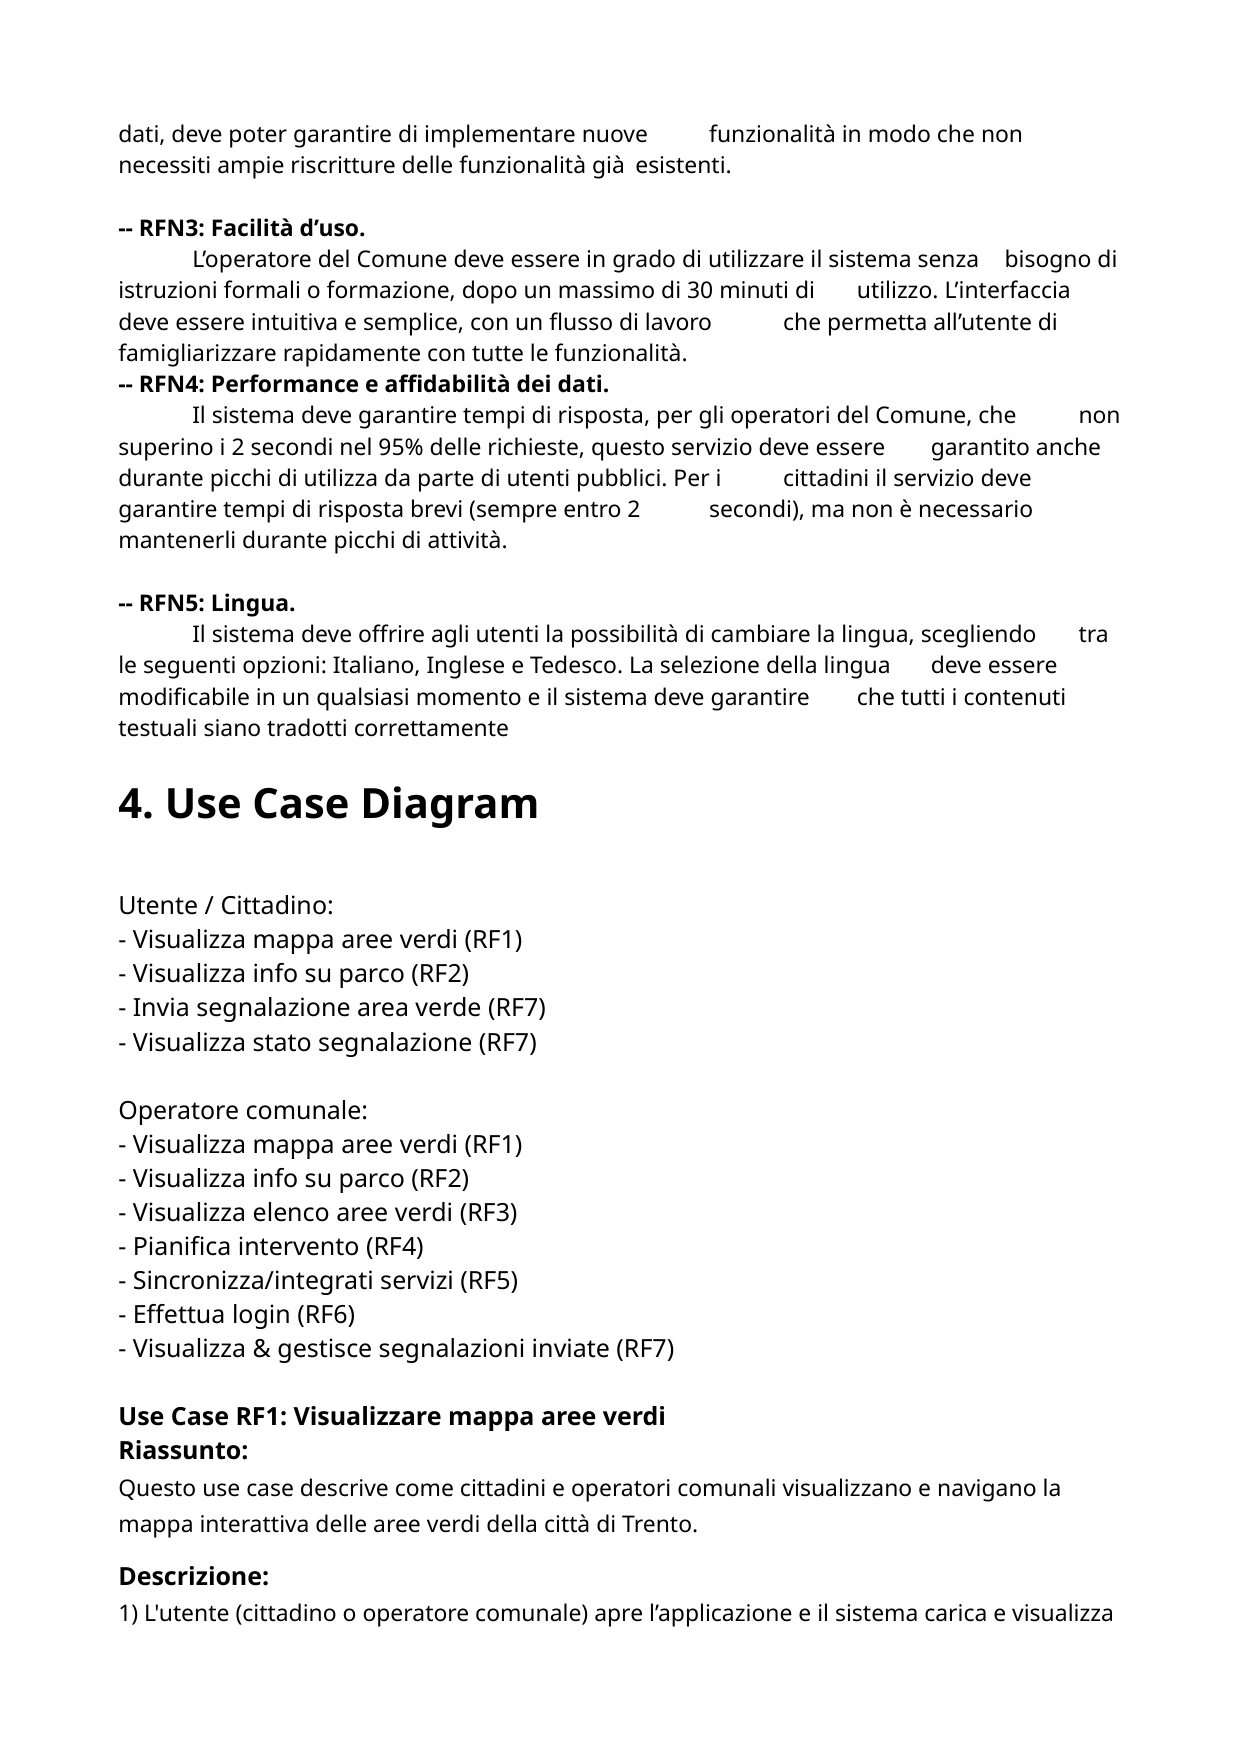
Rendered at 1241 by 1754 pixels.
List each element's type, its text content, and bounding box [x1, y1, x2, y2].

text - Visualizza stato segnalazione (RF7) [118, 1024, 1122, 1058]
text L’operatore del Comune deve essere in grado di utilizzare il sistema senza bisogno di istruzioni formali o formazione, dopo un massimo di 30 minuti di utilizzo. L’interfaccia deve essere intuitiva e semplice, con un flusso di lavoro che permetta all’utente di famigliarizzare rapidamente con tutte le funzionalità. [118, 243, 1122, 368]
text - Sincronizza/integrati servizi (RF5) [118, 1263, 1122, 1297]
text Descrizione: 1) L'utente (cittadino o operatore comunale) apre l’applicazione e il sistema carica e visualizza [118, 1558, 1122, 1628]
text - Invia segnalazione area verde (RF7) [118, 990, 1122, 1024]
text -- RFN3: Facilità d’uso. [118, 212, 1122, 243]
text - Visualizza info su parco (RF2) [118, 956, 1122, 990]
text -- RFN5: Lingua. [118, 587, 1122, 618]
text Operatore comunale: [118, 1092, 1122, 1126]
text - Visualizza & gestisce segnalazioni inviate (RF7) [118, 1331, 1122, 1365]
text Il sistema deve garantire tempi di risposta, per gli operatori del Comune, che non superino i 2 secondi nel 95% delle richieste, questo servizio deve essere garantito anche durante picchi di utilizza da parte di utenti pubblici. Per i cittadini il servizio deve garantire tempi di risposta brevi (sempre entro 2 secondi), ma non è necessario mantenerli durante picchi di attività. [118, 399, 1122, 556]
text -- RFN4: Performance e affidabilità dei dati. [118, 368, 1122, 399]
text Utente / Cittadino: [118, 888, 1122, 922]
text - Effettua login (RF6) [118, 1297, 1122, 1331]
text - Visualizza mappa aree verdi (RF1) [118, 1126, 1122, 1160]
subtitle Use Case RF1: Visualizzare mappa aree verdi [118, 1399, 1122, 1433]
text 4. Use Case Diagram [118, 774, 1122, 831]
text dati, deve poter garantire di implementare nuove funzionalità in modo che non necessiti ampie riscritture delle funzionalità già esistenti. [118, 118, 1122, 181]
text Riassunto: Questo use case descrive come cittadini e operatori comunali visualizzano e navigano la mappa interattiva delle aree verdi della città di Trento. [118, 1433, 1122, 1539]
text - Visualizza elenco aree verdi (RF3) [118, 1194, 1122, 1228]
text - Visualizza mappa aree verdi (RF1) [118, 922, 1122, 956]
text - Pianifica intervento (RF4) [118, 1228, 1122, 1263]
text - Visualizza info su parco (RF2) [118, 1160, 1122, 1194]
text Il sistema deve offrire agli utenti la possibilità di cambiare la lingua, scegliendo tra le seguenti opzioni: Italiano, Inglese e Tedesco. La selezione della lingua deve essere modificabile in un qualsiasi momento e il sistema deve garantire che tutti i contenuti testuali siano tradotti correttamente [118, 618, 1122, 743]
